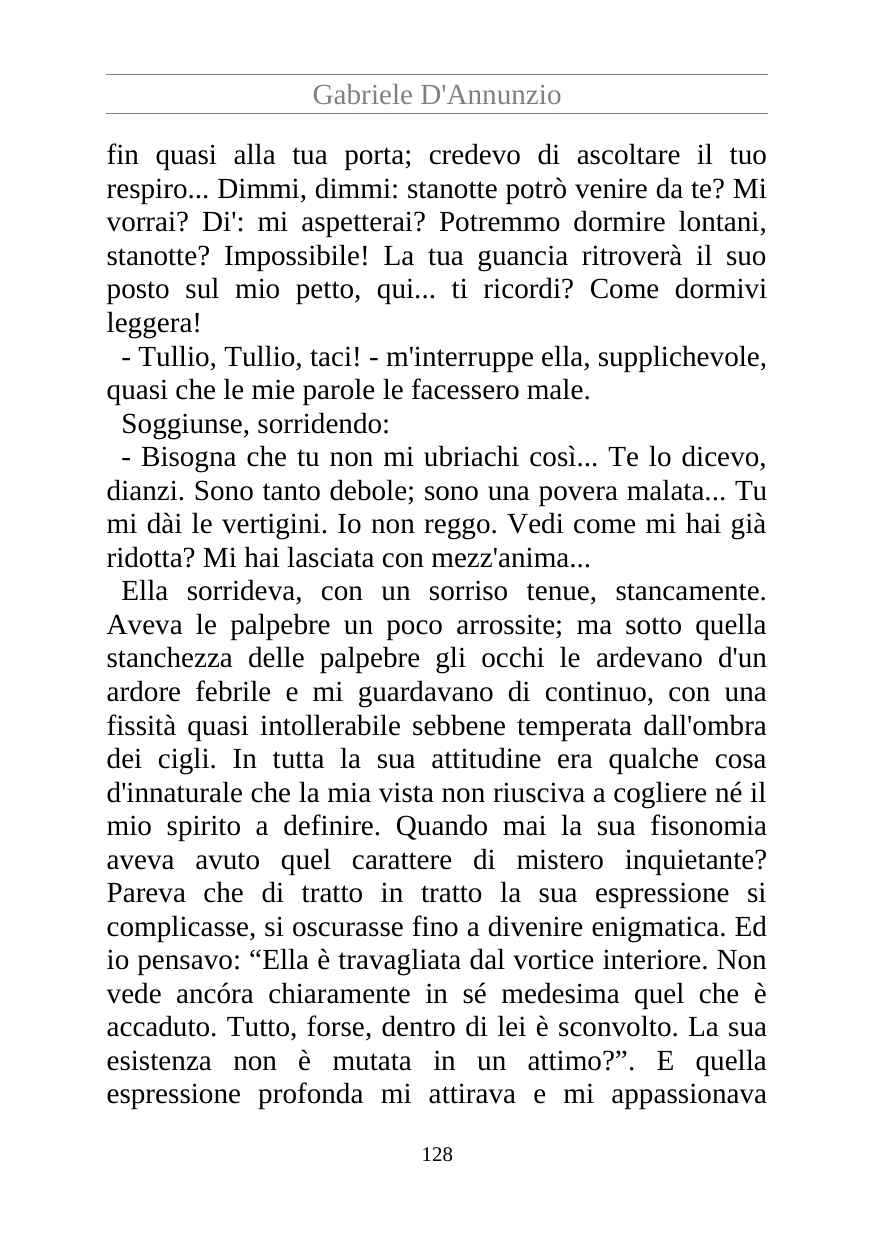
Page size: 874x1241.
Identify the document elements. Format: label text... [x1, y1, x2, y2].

text - Bisogna che tu non mi ubriachi così... Te lo dicevo, dianzi. Sono tanto debole; sono una povera malata... Tu mi dài le vertigini. Io non reggo. Vedi come mi hai già ridotta? Mi hai lasciata con mezz'anima... [106, 439, 768, 573]
text Ella sorrideva, con un sorriso tenue, stancamente. Aveva le palpebre un poco arrossite; ma sotto quella stanchezza delle palpebre gli occhi le ardevano d'un ardore febrile e mi guardavano di continuo, con una fissità quasi intollerabile sebbene temperata dall'ombra dei cigli. In tutta la sua attitudine era qualche cosa d'innaturale che la mia vista non riusciva a cogliere né il mio spirito a definire. Quando mai la sua fisonomia aveva avuto quel carattere di mistero inquietante? Pareva che di tratto in tratto la sua espressione si complicasse, si oscurasse fino a divenire enigmatica. Ed io pensavo: “Ella è travagliata dal vortice interiore. Non vede ancóra chiaramente in sé medesima quel che è accaduto. Tutto, forse, dentro di lei è sconvolto. La sua esistenza non è mutata in un attimo?”. E quella espressione profonda mi attirava e mi appassionava [106, 573, 768, 1110]
text - Tullio, Tullio, taci! - m'interruppe ella, supplichevole, quasi che le mie parole le facessero male. [106, 339, 768, 406]
text Soggiunse, sorridendo: [106, 406, 768, 439]
text fin quasi alla tua porta; credevo di ascoltare il tuo respiro... Dimmi, dimmi: stanotte potrò venire da te? Mi vorrai? Di': mi aspetterai? Potremmo dormire lontani, stanotte? Impossibile! La tua guancia ritroverà il suo posto sul mio petto, qui... ti ricordi? Come dormivi leggera! [106, 137, 768, 339]
